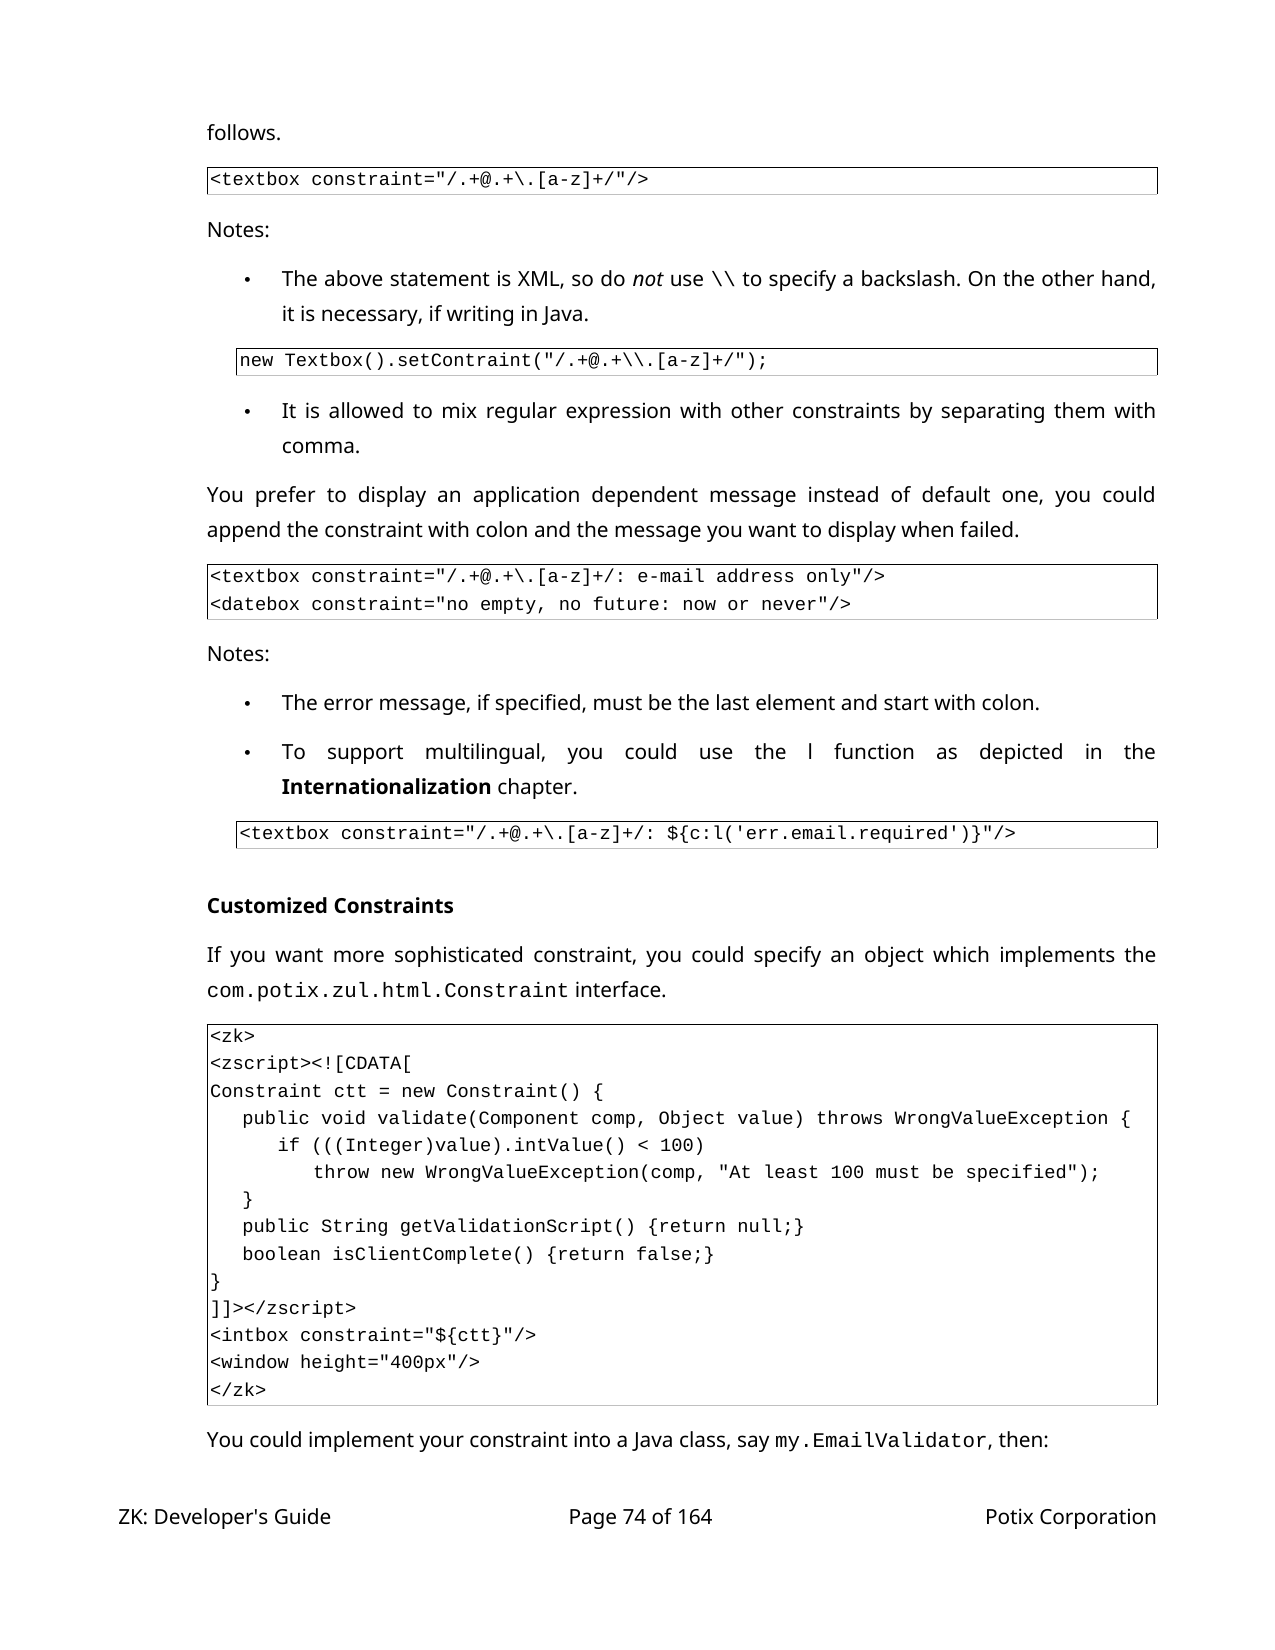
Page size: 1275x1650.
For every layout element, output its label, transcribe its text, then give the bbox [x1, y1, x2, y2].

text You prefer to display an application dependent message instead of default one, you could append the constraint with colon and the message you want to display when failed. [207, 480, 1157, 543]
text <textbox constraint="/.+@.+\.[a-z]+/"/> [208, 168, 1157, 194]
text You could implement your constraint into a Java class, say my.EmailValidator, then: [207, 1425, 1157, 1454]
text } [208, 1269, 1157, 1293]
text <intbox constraint="${ctt}"/> [208, 1323, 1157, 1347]
list The error message, if specified, must be the last element and start with colon. [244, 688, 1157, 716]
text follows. [207, 118, 1157, 146]
text public String getValidationScript() {return null;} [208, 1214, 1157, 1239]
text Notes: [207, 215, 1157, 243]
list To support multilingual, you could use the l function as depicted in the Internationalization chapter. [244, 737, 1157, 800]
text <window height="400px"/> [208, 1350, 1157, 1374]
text <zscript><![CDATA[ [208, 1051, 1157, 1076]
text <textbox constraint="/.+@.+\.[a-z]+/: ${c:l('err.email.required')}"/> [237, 822, 1157, 848]
text <textbox constraint="/.+@.+\.[a-z]+/: e-mail address only"/> [208, 565, 1157, 588]
text ]]></zscript> [208, 1296, 1157, 1320]
text Constraint ctt = new Constraint() { [208, 1078, 1157, 1103]
text If you want more sophisticated constraint, you could specify an object which implements the com.potix.zul.html.Constraint interface. [207, 940, 1157, 1003]
text new Textbox().setContraint("/.+@.+\\.[a-z]+/"); [237, 349, 1157, 375]
subtitle Customized Constraints [207, 891, 1157, 919]
text throw new WrongValueException(comp, "At least 100 must be specified"); [208, 1160, 1157, 1184]
text Notes: [207, 639, 1157, 667]
text if (((Integer)value).intValue() < 100) [208, 1133, 1157, 1157]
text public void validate(Component comp, Object value) throws WrongValueException { [208, 1106, 1157, 1130]
list The above statement is XML, so do not use \\ to specify a backslash. On the other hand, it is necessary, if writing in Java. [244, 264, 1157, 327]
text <zk> [208, 1025, 1157, 1048]
list It is allowed to mix regular expression with other constraints by separating them with comma. [244, 396, 1157, 459]
text } [208, 1187, 1157, 1211]
text <datebox constraint="no empty, no future: now or never"/> [208, 591, 1157, 619]
text </zk> [208, 1377, 1157, 1405]
text boolean isClientComplete() {return false;} [208, 1242, 1157, 1266]
